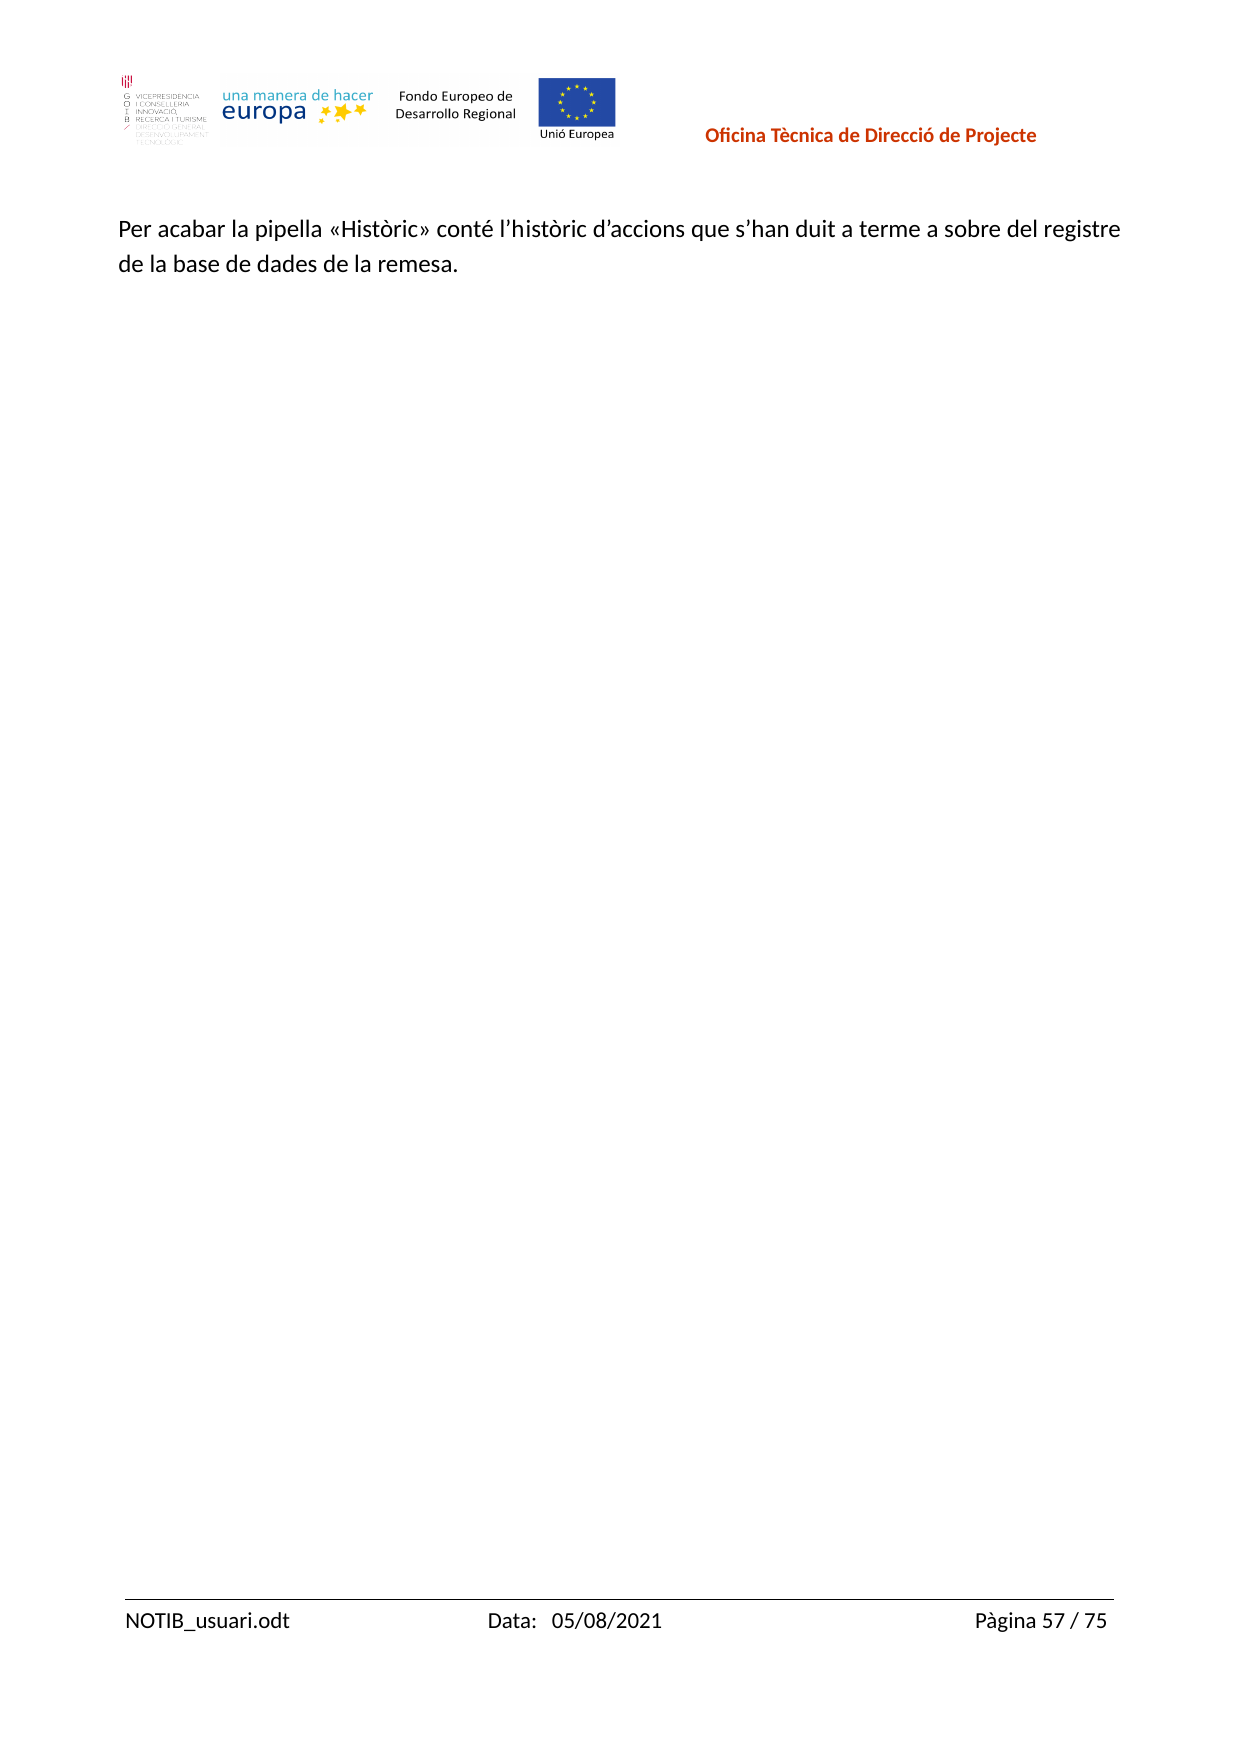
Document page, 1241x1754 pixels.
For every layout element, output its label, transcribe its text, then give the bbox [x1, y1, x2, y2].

picture [118, 73, 213, 147]
text Per acabar la pipella «Històric» conté l’històric d’accions que s’han duit a terme a sobre del registre de la base de dades de la remesa. [118, 213, 1122, 278]
picture [219, 73, 621, 147]
